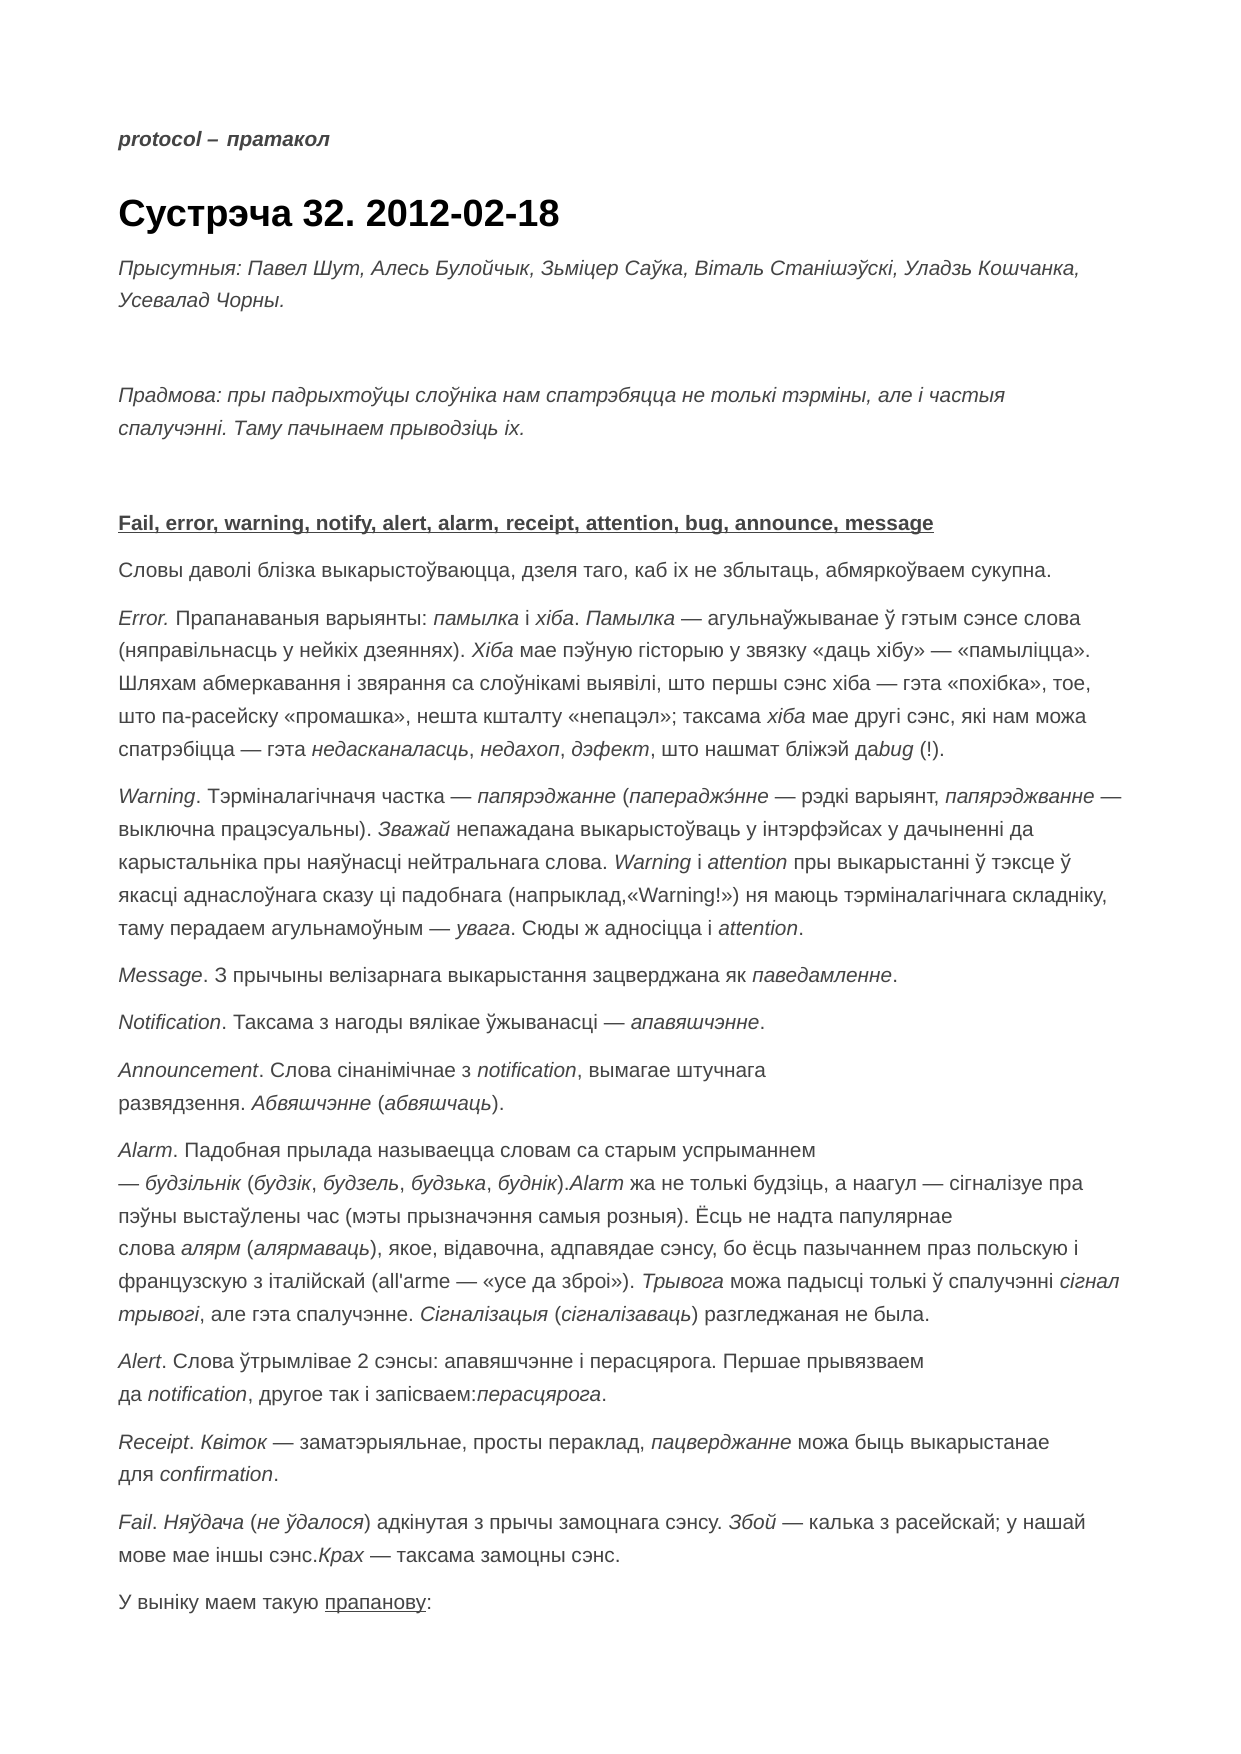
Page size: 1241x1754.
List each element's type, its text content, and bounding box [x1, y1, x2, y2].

text Error. Прапанаваныя варыянты: памылка і хіба. Памылка — агульнаўжыванае ў гэтым сэнсе слова (няправільнасць у нейкіх дзеяннях). Хіба мае пэўную гісторыю у звязку «даць хібу» — «памыліцца». Шляхам абмеркавання і звярання са слоўнікамі выявілі, што першы сэнс хіба — гэта «похібка», тое, што па-расейску «промашка», нешта кшталту «непацэл»; таксама хіба мае другі сэнс, які нам можа спатрэбіцца — гэта недасканаласць, недахоп, дэфект, што нашмат бліжэй даbug (!). [118, 597, 1122, 761]
text Warning. Тэрміналагічначя частка — папярэджанне (папераджэ́нне — рэдкі варыянт, папярэджванне — выключна працэсуальны). Зважай непажадана выкарыстоўваць у інтэрфэйсах у дачыненні да карыстальніка пры наяўнасці нейтральнага слова. Warning і attention пры выкарыстанні ў тэксце ў якасці аднаслоўнага сказу ці падобнага (напрыклад,«Warning!») ня маюць тэрміналагічнага складніку, таму перадаем агульнамоўным — увага. Сюды ж адносіцца і attention. [118, 775, 1122, 939]
text Notification. Таксама з нагоды вялікае ўжыванасці — апавяшчэнне. [118, 1001, 1122, 1034]
text У выніку маем такую прапанову: [118, 1581, 1122, 1614]
text Прадмова: пры падрыхтоўцы слоўніка нам спатрэбяцца не толькі тэрміны, але і частыя спалучэнні. Таму пачынаем прыводзіць іх. [118, 374, 1122, 440]
subtitle Сустрэча 32. 2012-02-18 [118, 191, 1122, 234]
text Message. З прычыны велізарнага выкарыстання зацверджана як паведамленне. [118, 954, 1122, 987]
text Fail. Няўдача (не ўдалося) адкінутая з прычы замоцнага сэнсу. Збой — калька з расейскай; у нашай мове мае іншы сэнс.Крах — таксама замоцны сэнс. [118, 1501, 1122, 1566]
text protocol – пратакол [118, 118, 1122, 151]
text Announcement. Слова сінанімічнае з notification, вымагае штучнага развядзення. Абвяшчэнне (абвяшчаць). [118, 1049, 1122, 1114]
text Alert. Слова ўтрымлівае 2 сэнсы: апавяшчэнне і перасцярога. Першае прывязваем да notification, другое так і запісваем:перасцярога. [118, 1340, 1122, 1406]
text Словы даволі блізка выкарыстоўваюцца, дзеля таго, каб іх не зблытаць, абмяркоўваем сукупна. [118, 549, 1122, 582]
text Прысутныя: Павел Шут, Алесь Булойчык, Зьміцер Саўка, Віталь Станішэўскі, Уладзь Кошчанка, Усевалад Чорны. [118, 247, 1122, 312]
text Alarm. Падобная прылада называецца словам са старым успрыманнем — будзільнік (будзік, будзель, будзька, буднік).Alarm жа не толькі будзіць, а наагул — сігналізуе пра пэўны выстаўлены час (мэты прызначэння самыя розныя). Ёсць не надта папулярнае слова алярм (алярмаваць), якое, відавочна, адпавядае сэнсу, бо ёсць пазычаннем праз польскую і французскую з італійскай (all'arme — «усе да зброі»). Трывога можа падысці толькі ў спалучэнні сігнал трывогі, але гэта спалучэнне. Сігналізацыя (сігналізаваць) разгледжаная не была. [118, 1129, 1122, 1326]
text Fail, error, warning, notify, alert, alarm, receipt, attention, bug, announce, message [118, 502, 1122, 535]
text Receipt. Квіток — заматэрыяльнае, просты пераклад, пацверджанне можа быць выкарыстанае для confirmation. [118, 1421, 1122, 1486]
